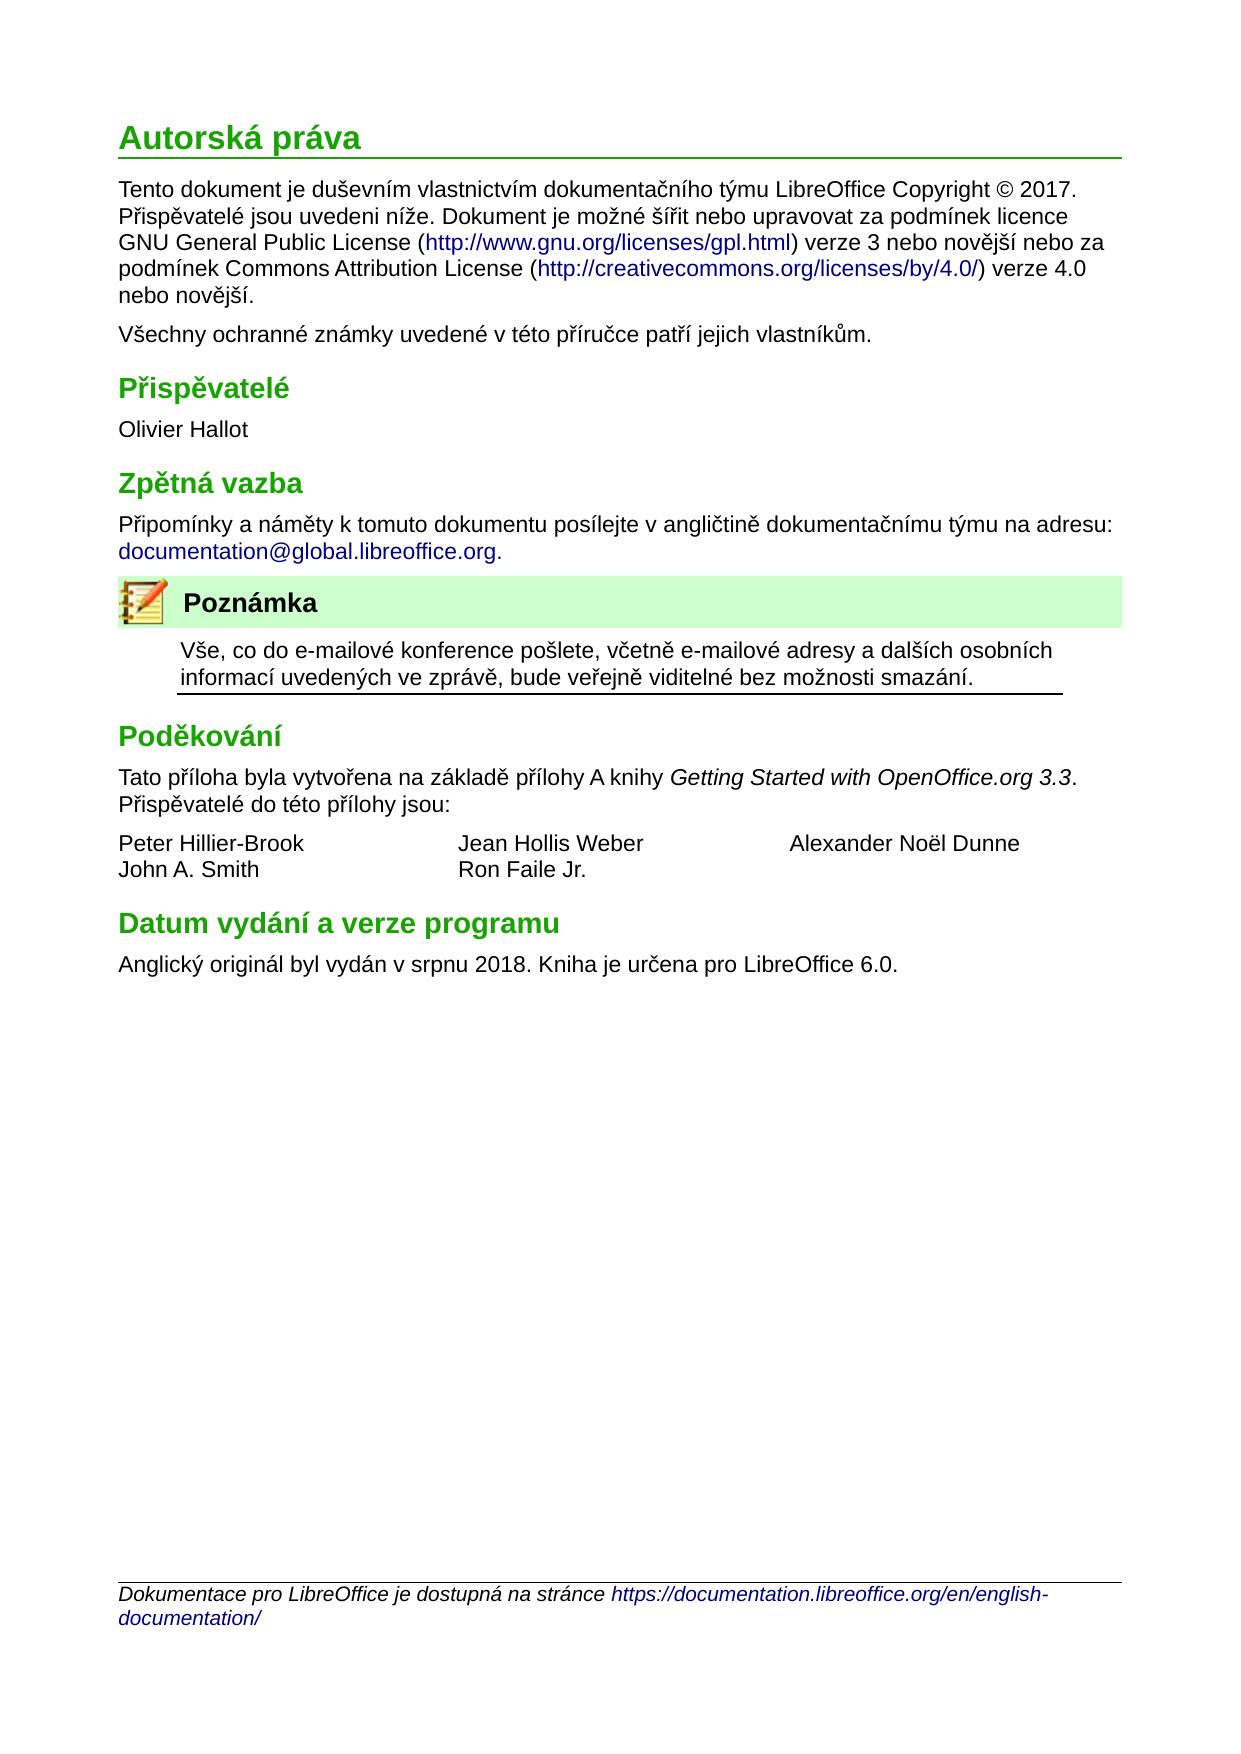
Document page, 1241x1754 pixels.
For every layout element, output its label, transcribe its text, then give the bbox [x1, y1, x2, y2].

subtitle Přispěvatelé [118, 371, 1122, 404]
table_cell [789, 856, 1122, 882]
table_header Olivier Hallot [118, 416, 458, 442]
table_cell Ron Faile Jr. [458, 856, 789, 882]
table_header [789, 416, 1122, 442]
text Všechny ochranné známky uvedené v této příručce patří jejich vlastníkům. [118, 321, 1122, 347]
table_header Peter Hillier-Brook [118, 830, 458, 856]
table_header Alexander Noël Dunne [789, 830, 1122, 856]
text Tento dokument je duševním vlastnictvím dokumentačního týmu LibreOffice Copyright © 2017. Přispěvatelé jsou uvedeni níže. Dokument je možné šířit nebo upravovat za podmínek licence GNU General Public License (http://www.gnu.org/licenses/gpl.html) verze 3 nebo novější nebo za podmínek Commons Attribution License (http://creativecommons.org/licenses/by/4.0/) verze 4.0 nebo novější. [118, 176, 1122, 308]
table_cell John A. Smith [118, 856, 458, 882]
table_header [458, 416, 789, 442]
subtitle Autorská práva [118, 118, 1122, 157]
text Připomínky a náměty k tomuto dokumentu posílejte v angličtině dokumentačnímu týmu na adresu: documentation@global.libreoffice.org. [118, 511, 1122, 564]
text Anglický originál byl vydán v srpnu 2018. Kniha je určena pro LibreOffice 6.0. [118, 951, 1122, 977]
subtitle Poznámka [118, 576, 1122, 628]
picture [119, 577, 170, 628]
text Vše, co do e-mailové konference pošlete, včetně e-mailové adresy a dalších osobních informací uvedených ve zprávě, bude veřejně viditelné bez možnosti smazání. [177, 634, 1063, 693]
table_header Jean Hollis Weber [458, 830, 789, 856]
subtitle Poděkování [118, 719, 1122, 752]
subtitle Datum vydání a verze programu [118, 906, 1122, 939]
text Tato příloha byla vytvořena na základě přílohy A knihy Getting Started with OpenOffice.org 3.3. Přispěvatelé do této přílohy jsou: [118, 764, 1122, 817]
subtitle Zpětná vazba [118, 466, 1122, 499]
